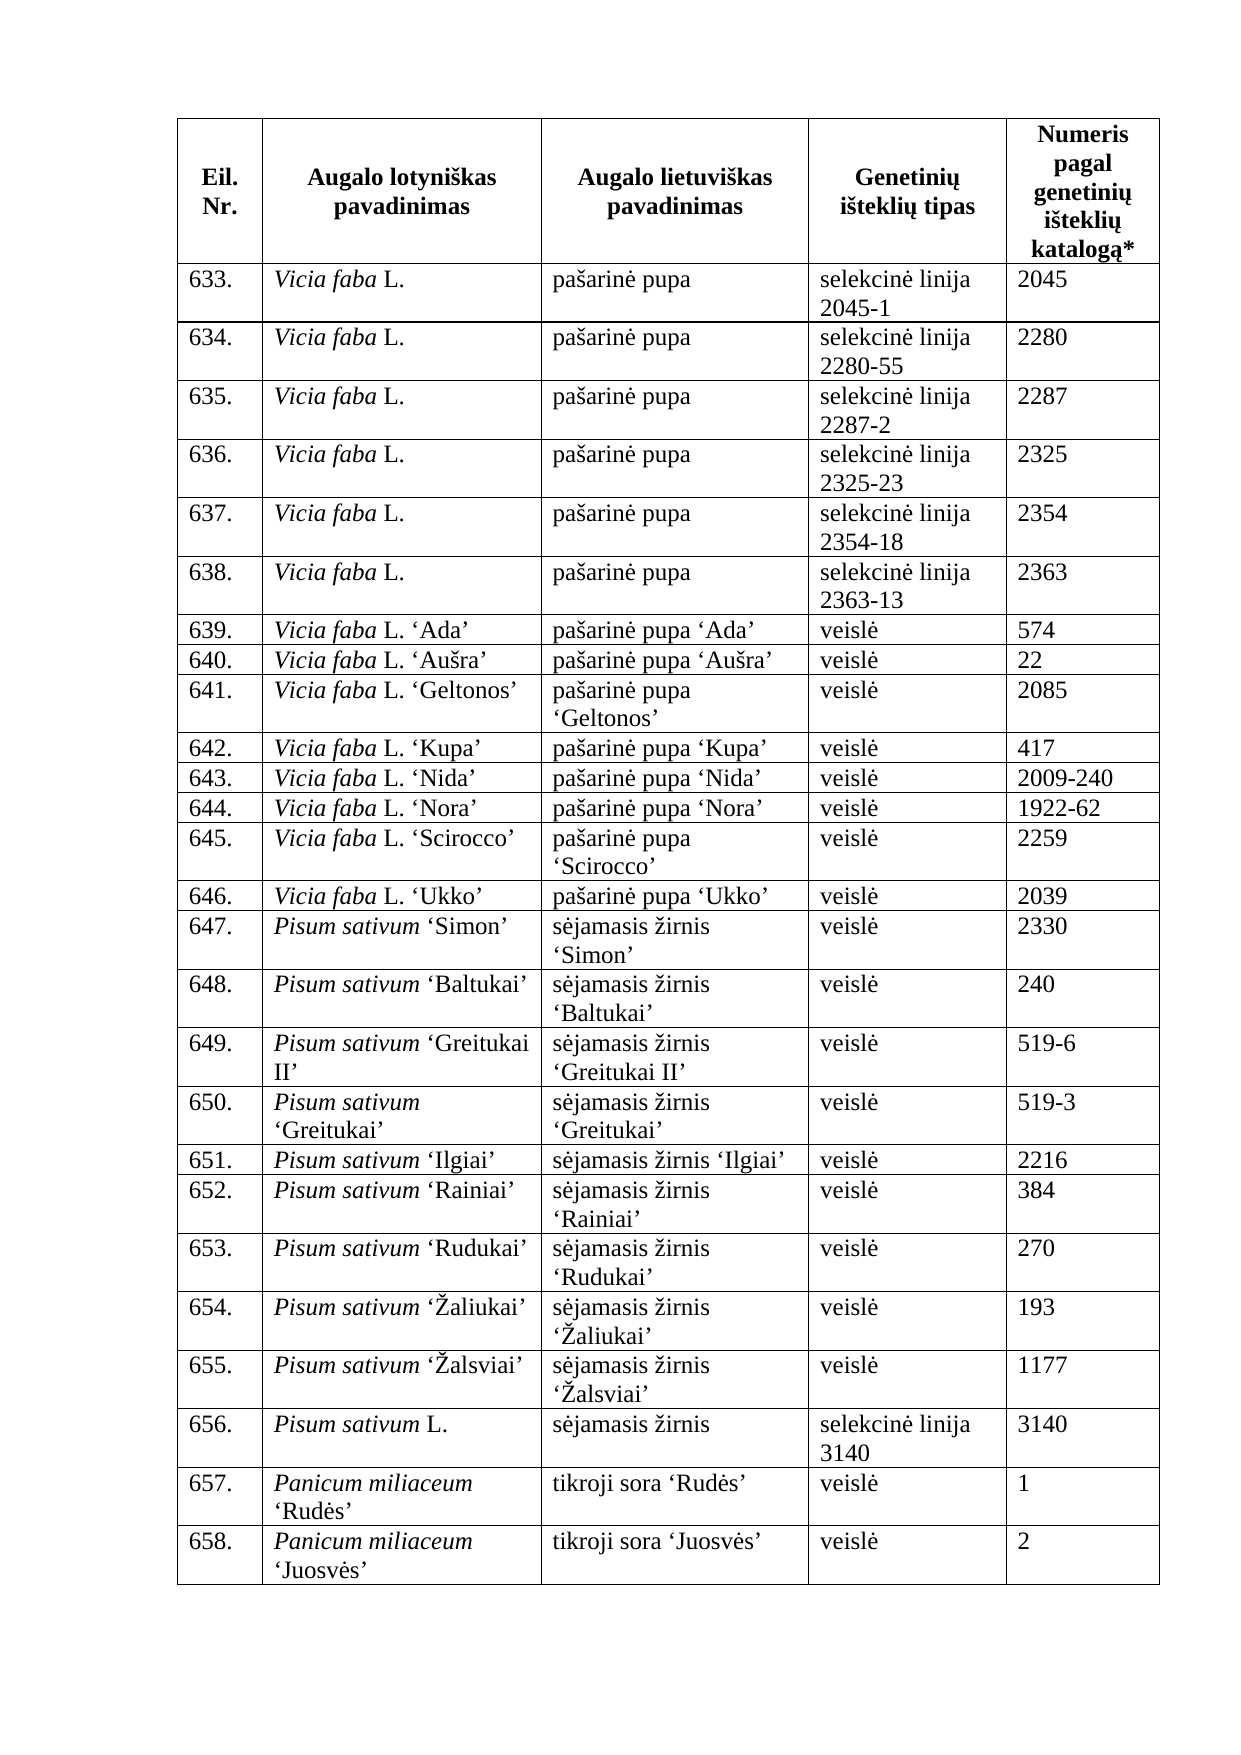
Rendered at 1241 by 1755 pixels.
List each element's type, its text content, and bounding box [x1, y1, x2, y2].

table_cell Vicia faba L. [263, 323, 541, 380]
table_cell 384 [1007, 1175, 1159, 1232]
table_cell selekcinė linija 2280-55 [809, 323, 1006, 380]
table_cell 633. [178, 264, 262, 321]
table_cell 22 [1007, 645, 1159, 674]
table_cell veislė [809, 1526, 1006, 1584]
table_cell veislė [809, 823, 1006, 880]
table_cell 2 [1007, 1526, 1159, 1584]
table_cell pašarinė pupa ‘Ada’ [542, 615, 808, 644]
table_cell pašarinė pupa ‘Nora’ [542, 793, 808, 822]
table_cell sėjamasis žirnis ‘Rainiai’ [542, 1175, 808, 1232]
table_header Augalo lietuviškas pavadinimas [542, 119, 808, 263]
table_cell 650. [178, 1087, 262, 1144]
table_cell sėjamasis žirnis ‘Simon’ [542, 911, 808, 968]
table_cell Vicia faba L. ‘Nida’ [263, 763, 541, 792]
table_cell Pisum sativum ‘Rudukai’ [263, 1234, 541, 1291]
table_cell 519-3 [1007, 1087, 1159, 1144]
table_cell Panicum miliaceum ‘Rudės’ [263, 1468, 541, 1525]
table_cell Vicia faba L. [263, 557, 541, 614]
table_cell 649. [178, 1028, 262, 1086]
table_header Eil. Nr. [178, 119, 262, 263]
table_cell 2330 [1007, 911, 1159, 968]
table_header Genetinių išteklių tipas [809, 119, 1006, 263]
table_cell Vicia faba L. ‘Aušra’ [263, 645, 541, 674]
table_cell 652. [178, 1175, 262, 1232]
table_cell 658. [178, 1526, 262, 1584]
table_cell Vicia faba L. ‘Nora’ [263, 793, 541, 822]
table_cell Vicia faba L. [263, 498, 541, 556]
table_cell 519-6 [1007, 1028, 1159, 1086]
table_cell tikroji sora ‘Rudės’ [542, 1468, 808, 1525]
table_cell Pisum sativum ‘Simon’ [263, 911, 541, 968]
table_cell 643. [178, 763, 262, 792]
table_cell 3140 [1007, 1409, 1159, 1467]
table_cell veislė [809, 1351, 1006, 1408]
table_cell pašarinė pupa ‘Ukko’ [542, 881, 808, 910]
table_cell selekcinė linija 2363-13 [809, 557, 1006, 614]
table_cell veislė [809, 1468, 1006, 1525]
table_cell selekcinė linija 2045-1 [809, 264, 1006, 321]
table_cell selekcinė linija 2354-18 [809, 498, 1006, 556]
table_cell pašarinė pupa [542, 264, 808, 321]
table_cell 2216 [1007, 1145, 1159, 1174]
table_cell 2287 [1007, 381, 1159, 438]
table_cell veislė [809, 615, 1006, 644]
table_cell pašarinė pupa ‘Scirocco’ [542, 823, 808, 880]
table_cell Vicia faba L. ‘Geltonos’ [263, 675, 541, 732]
table_cell sėjamasis žirnis ‘Rudukai’ [542, 1234, 808, 1291]
table_cell Vicia faba L. [263, 264, 541, 321]
table_cell 638. [178, 557, 262, 614]
table_header Augalo lotyniškas pavadinimas [263, 119, 541, 263]
table_cell 637. [178, 498, 262, 556]
table_cell 646. [178, 881, 262, 910]
table_cell 270 [1007, 1234, 1159, 1291]
table_cell pašarinė pupa [542, 498, 808, 556]
table_cell 1 [1007, 1468, 1159, 1525]
table_cell 1922-62 [1007, 793, 1159, 822]
table_cell sėjamasis žirnis ‘Žaliukai’ [542, 1292, 808, 1349]
table_cell veislė [809, 1234, 1006, 1291]
table_cell pašarinė pupa [542, 557, 808, 614]
table_cell 193 [1007, 1292, 1159, 1349]
table_cell 647. [178, 911, 262, 968]
table_cell Vicia faba L. [263, 440, 541, 497]
table_cell 654. [178, 1292, 262, 1349]
table_cell 644. [178, 793, 262, 822]
table_cell 2363 [1007, 557, 1159, 614]
table_cell 2280 [1007, 323, 1159, 380]
table_cell 645. [178, 823, 262, 880]
table_cell pašarinė pupa ‘Nida’ [542, 763, 808, 792]
table_cell 642. [178, 733, 262, 762]
table_cell tikroji sora ‘Juosvės’ [542, 1526, 808, 1584]
table_cell 574 [1007, 615, 1159, 644]
table_cell 635. [178, 381, 262, 438]
table_cell pašarinė pupa [542, 381, 808, 438]
table_cell veislė [809, 675, 1006, 732]
table_cell Pisum sativum ‘Greitukai II’ [263, 1028, 541, 1086]
table_cell veislė [809, 1087, 1006, 1144]
table_cell veislė [809, 1028, 1006, 1086]
table_cell Vicia faba L. ‘Scirocco’ [263, 823, 541, 880]
table_cell veislė [809, 645, 1006, 674]
table_cell 2009-240 [1007, 763, 1159, 792]
table_cell Vicia faba L. [263, 381, 541, 438]
table_cell 2039 [1007, 881, 1159, 910]
table_cell Pisum sativum ‘Žalsviai’ [263, 1351, 541, 1408]
table_cell veislė [809, 1292, 1006, 1349]
table_cell pašarinė pupa ‘Aušra’ [542, 645, 808, 674]
table_cell 641. [178, 675, 262, 732]
table_cell sėjamasis žirnis ‘Greitukai II’ [542, 1028, 808, 1086]
table_cell 636. [178, 440, 262, 497]
table_cell 634. [178, 323, 262, 380]
table_cell Pisum sativum ‘Ilgiai’ [263, 1145, 541, 1174]
table_cell veislė [809, 911, 1006, 968]
table_cell sėjamasis žirnis ‘Greitukai’ [542, 1087, 808, 1144]
table_cell sėjamasis žirnis ‘Baltukai’ [542, 970, 808, 1027]
table_cell Pisum sativum ‘Rainiai’ [263, 1175, 541, 1232]
table_cell Panicum miliaceum ‘Juosvės’ [263, 1526, 541, 1584]
table_cell selekcinė linija 2325-23 [809, 440, 1006, 497]
table_cell 640. [178, 645, 262, 674]
table_cell pašarinė pupa ‘Kupa’ [542, 733, 808, 762]
table_cell pašarinė pupa [542, 323, 808, 380]
table_cell 651. [178, 1145, 262, 1174]
table_cell veislė [809, 763, 1006, 792]
table_cell 2259 [1007, 823, 1159, 880]
table_cell 2325 [1007, 440, 1159, 497]
table_cell pašarinė pupa ‘Geltonos’ [542, 675, 808, 732]
table_cell Vicia faba L. ‘Kupa’ [263, 733, 541, 762]
table_cell veislė [809, 970, 1006, 1027]
table_cell 2085 [1007, 675, 1159, 732]
table_cell Pisum sativum ‘Žaliukai’ [263, 1292, 541, 1349]
table_cell Vicia faba L. ‘Ukko’ [263, 881, 541, 910]
table_cell Vicia faba L. ‘Ada’ [263, 615, 541, 644]
table_cell sėjamasis žirnis [542, 1409, 808, 1467]
table_cell 657. [178, 1468, 262, 1525]
table_cell selekcinė linija 3140 [809, 1409, 1006, 1467]
table_cell 2354 [1007, 498, 1159, 556]
table_cell Pisum sativum ‘Greitukai’ [263, 1087, 541, 1144]
table_cell veislė [809, 1145, 1006, 1174]
table_cell veislė [809, 793, 1006, 822]
table_cell 655. [178, 1351, 262, 1408]
table_cell Pisum sativum ‘Baltukai’ [263, 970, 541, 1027]
table_cell 2045 [1007, 264, 1159, 321]
table_cell 1177 [1007, 1351, 1159, 1408]
table_cell pašarinė pupa [542, 440, 808, 497]
table_cell 639. [178, 615, 262, 644]
table_cell 648. [178, 970, 262, 1027]
table_cell sėjamasis žirnis ‘Ilgiai’ [542, 1145, 808, 1174]
table_header Numeris pagal genetinių išteklių katalogą* [1007, 119, 1159, 263]
table_cell 240 [1007, 970, 1159, 1027]
table_cell veislė [809, 1175, 1006, 1232]
table_cell veislė [809, 881, 1006, 910]
table_cell 417 [1007, 733, 1159, 762]
table_cell selekcinė linija 2287-2 [809, 381, 1006, 438]
table_cell Pisum sativum L. [263, 1409, 541, 1467]
table_cell veislė [809, 733, 1006, 762]
table_cell 653. [178, 1234, 262, 1291]
table_cell 656. [178, 1409, 262, 1467]
table_cell sėjamasis žirnis ‘Žalsviai’ [542, 1351, 808, 1408]
